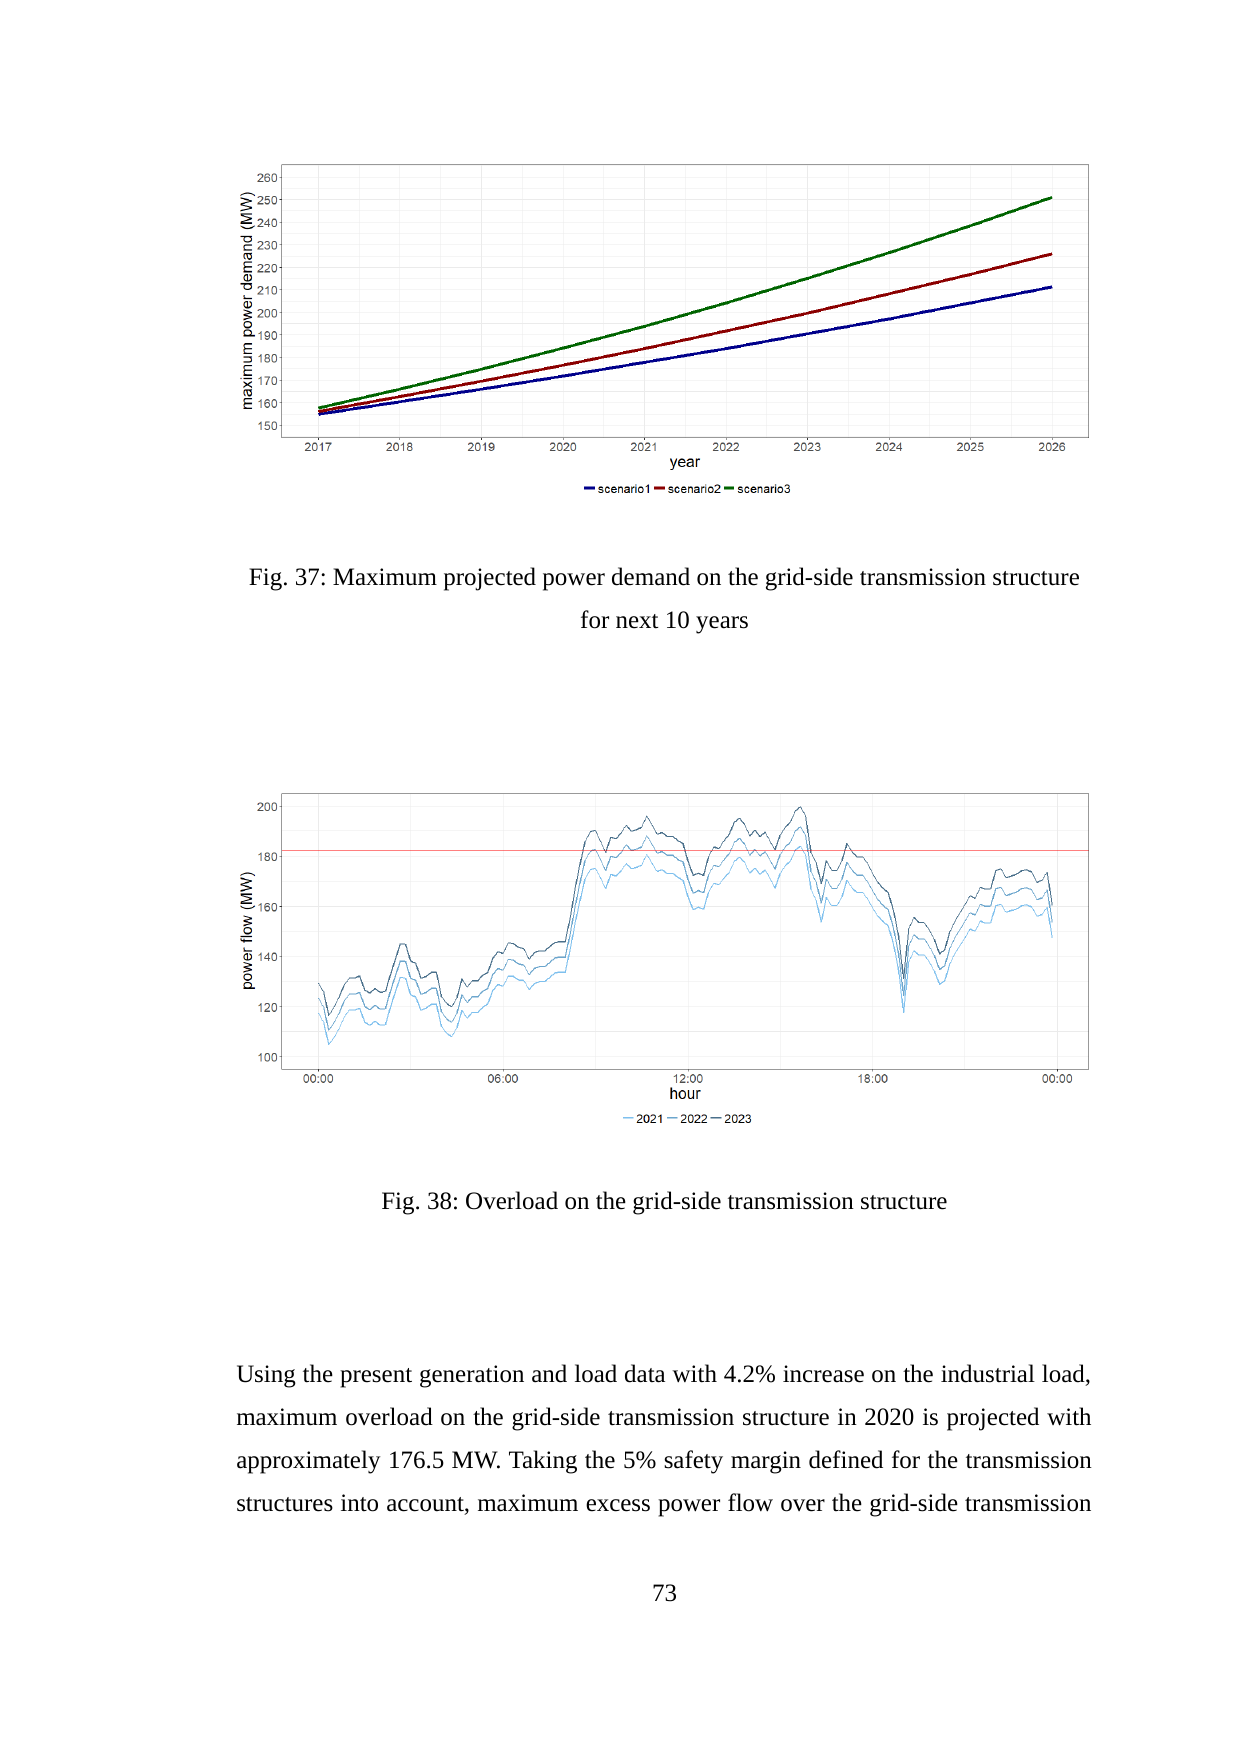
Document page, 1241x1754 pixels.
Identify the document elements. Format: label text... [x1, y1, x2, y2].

text Fig. 37: Maximum projected power demand on the grid-side transmission structure for next 10 years [236, 562, 1093, 634]
text Fig. 38: Overload on the grid-side transmission structure [236, 1186, 1093, 1215]
text Using the present generation and load data with 4.2% increase on the industrial load, maximum overload on the grid-side transmission structure in 2020 is projected with approximately 176.5 MW. Taking the 5% safety margin defined for the transmission structures into account, maximum excess power flow over the grid-side transmission [236, 1359, 1093, 1517]
picture [236, 160, 1093, 503]
picture [236, 790, 1093, 1133]
